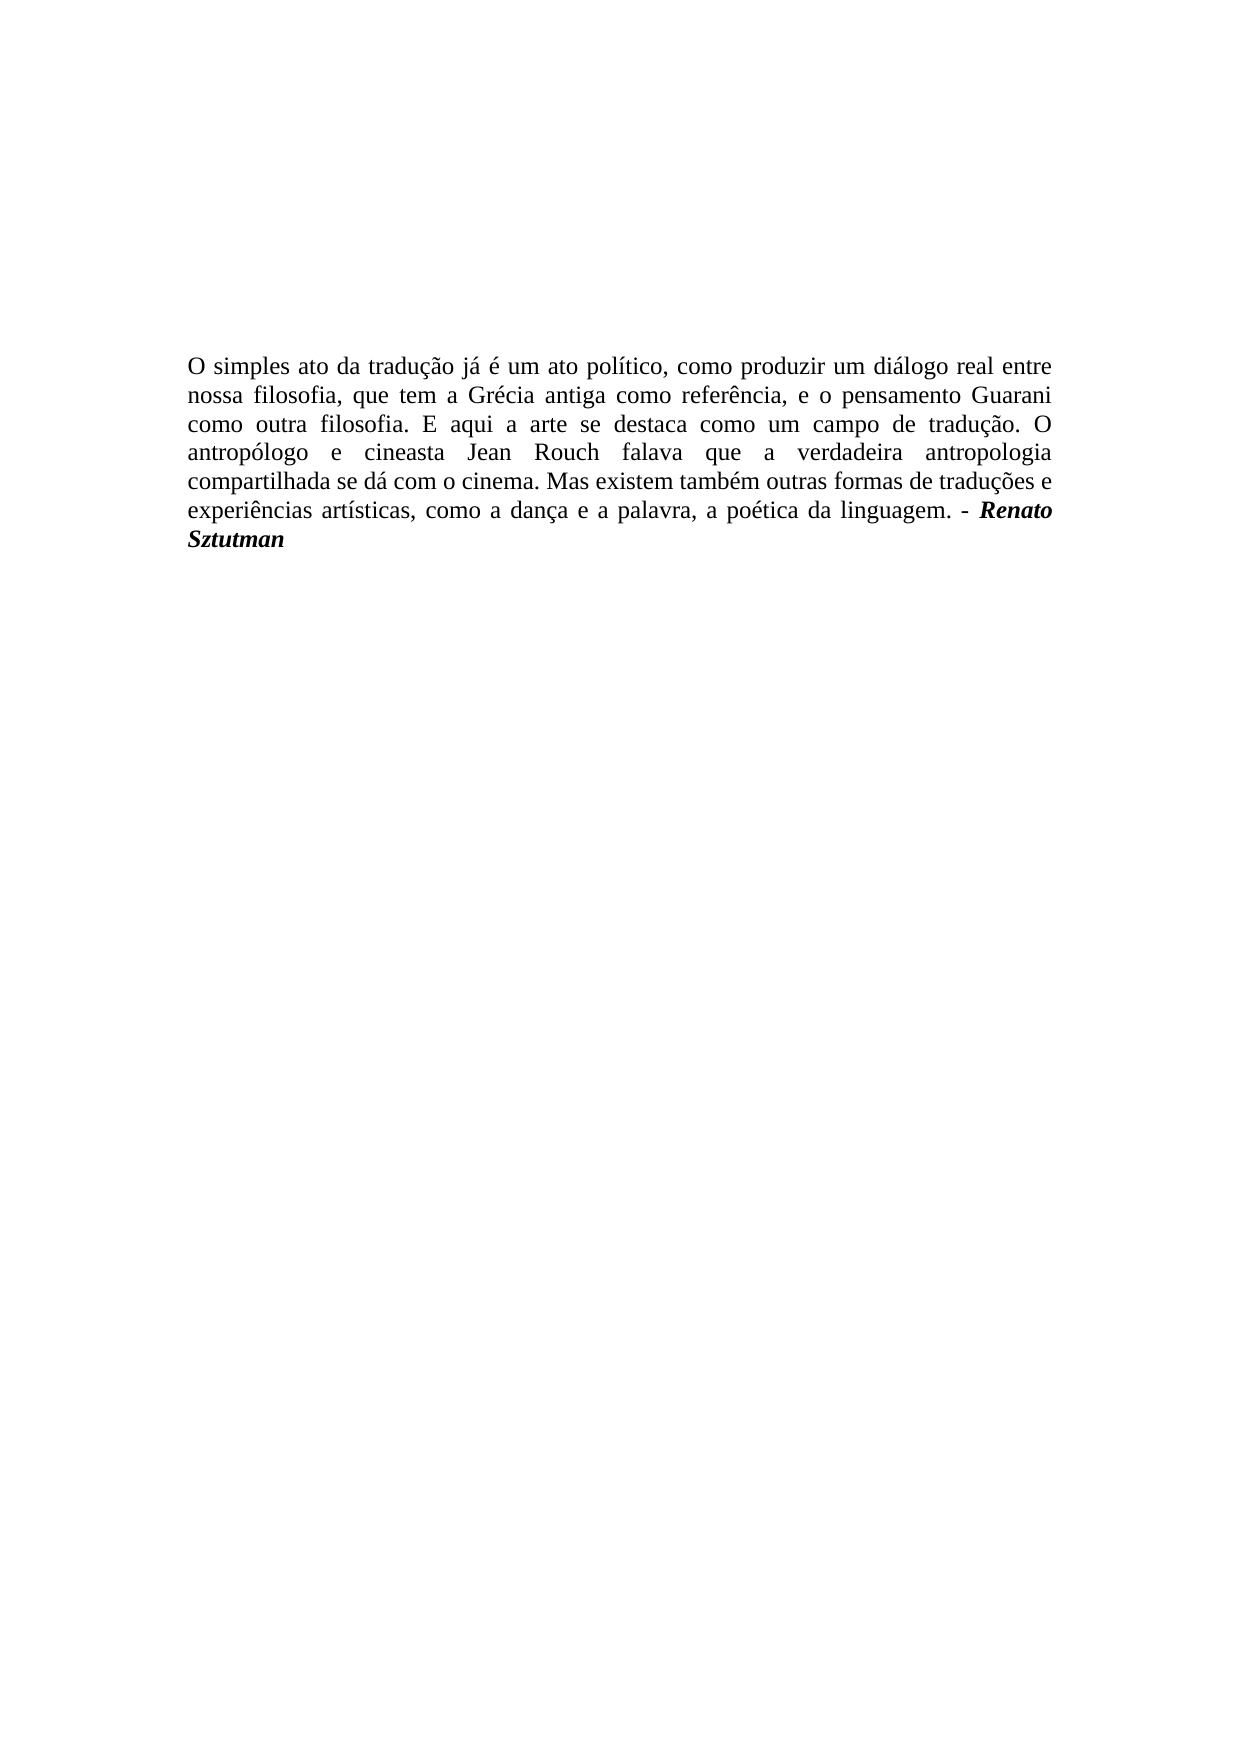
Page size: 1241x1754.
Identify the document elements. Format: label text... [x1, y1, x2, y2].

text O simples ato da tradução já é um ato político, como produzir um diálogo real entre nossa filosofia, que tem a Grécia antiga como referência, e o pensamento Guarani como outra filosofia. E aqui a arte se destaca como um campo de tradução. O antropólogo e cineasta Jean Rouch falava que a verdadeira antropologia compartilhada se dá com o cinema. Mas existem também outras formas de traduções e experiências artísticas, como a dança e a palavra, a poética da linguagem. - Renato Sztutman [187, 351, 1053, 552]
